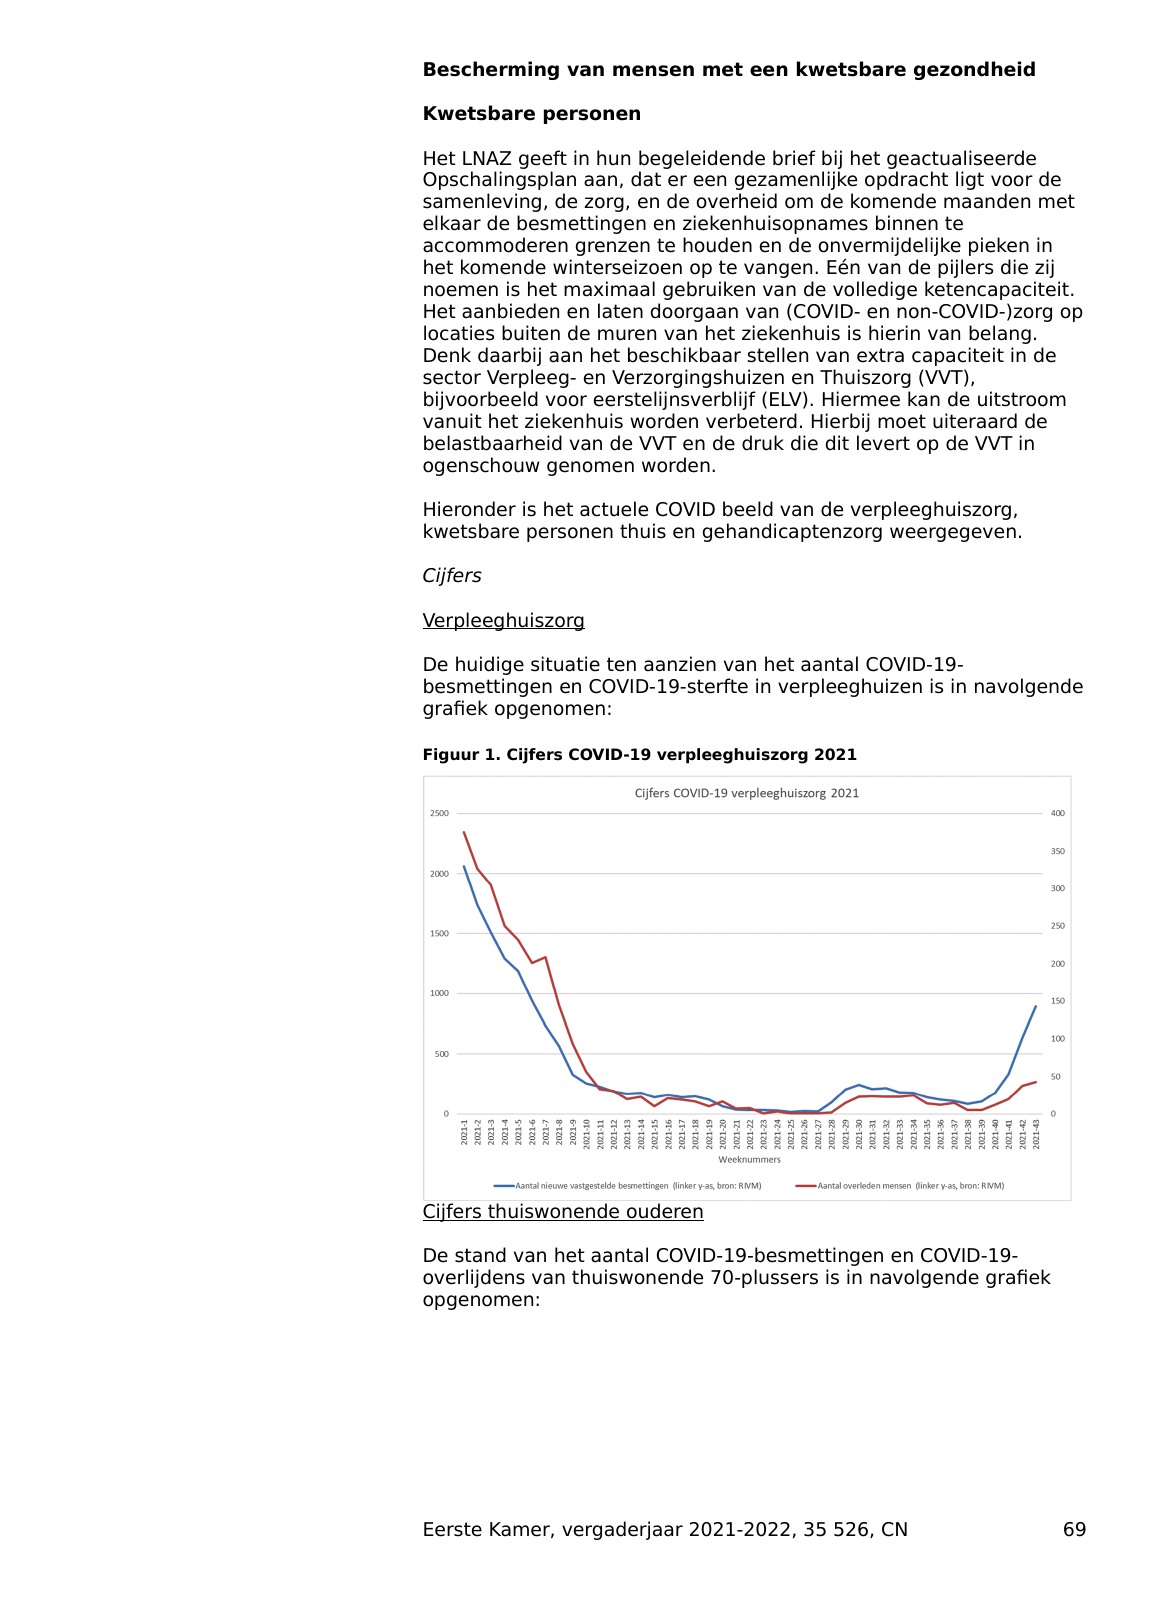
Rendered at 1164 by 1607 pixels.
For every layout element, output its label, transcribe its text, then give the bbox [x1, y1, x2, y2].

text Het LNAZ geeft in hun begeleidende brief bij het geactualiseerde Opschalingsplan aan, dat er een gezamenlijke opdracht ligt voor de samenleving, de zorg, en de overheid om de komende maanden met elkaar de besmettingen en ziekenhuisopnames binnen te accommoderen grenzen te houden en de onvermijdelijke pieken in het komende winterseizoen op te vangen. Eén van de pijlers die zij noemen is het maximaal gebruiken van de volledige ketencapaciteit. Het aanbieden en laten doorgaan van (COVID- en non-COVID-)zorg op locaties buiten de muren van het ziekenhuis is hierin van belang. Denk daarbij aan het beschikbaar stellen van extra capaciteit in de sector Verpleeg- en Verzorgingshuizen en Thuiszorg (VVT), bijvoorbeeld voor eerstelijnsverblijf (ELV). Hiermee kan de uitstroom vanuit het ziekenhuis worden verbeterd. Hierbij moet uiteraard de belastbaarheid van de VVT en de druk die dit levert op de VVT in ogenschouw genomen worden. [422, 147, 1087, 477]
text Hieronder is het actuele COVID beeld van de verpleeghuiszorg, kwetsbare personen thuis en gehandicaptenzorg weergegeven. [422, 499, 1087, 543]
picture [422, 775, 1072, 1201]
subtitle Kwetsbare personen [422, 103, 1087, 125]
text De stand van het aantal COVID-19-besmettingen en COVID-19-overlijdens van thuiswonende 70-plussers is in navolgende grafiek opgenomen: [422, 1245, 1087, 1311]
subtitle Bescherming van mensen met een kwetsbare gezondheid [422, 59, 1087, 81]
text Figuur 1. Cijfers COVID-19 verpleeghuiszorg 2021 [422, 746, 1072, 764]
subtitle Cijfers thuiswonende ouderen [422, 1179, 1087, 1223]
subtitle Verpleeghuiszorg [422, 609, 1087, 632]
subtitle Cijfers [422, 565, 1087, 587]
text De huidige situatie ten aanzien van het aantal COVID-19-besmettingen en COVID-19-sterfte in verpleeghuizen is in navolgende grafiek opgenomen: [422, 654, 1087, 720]
